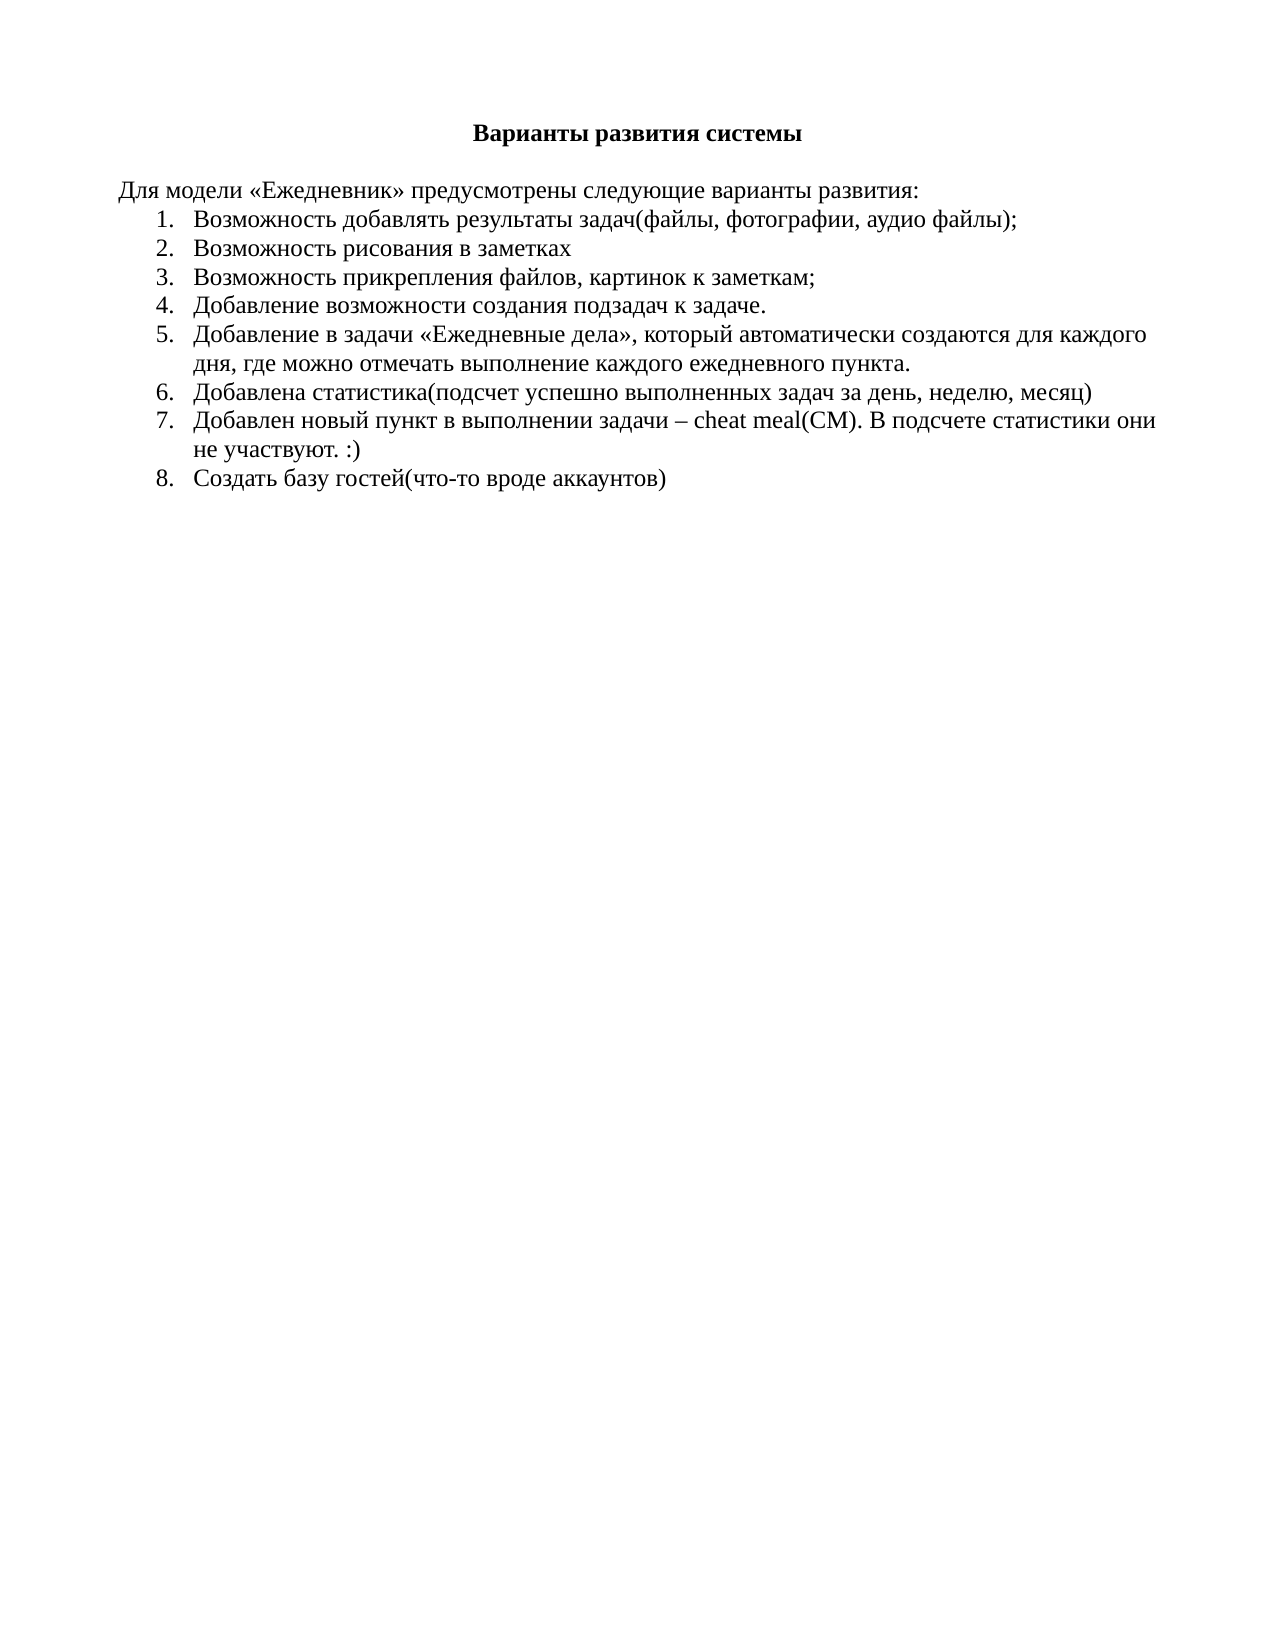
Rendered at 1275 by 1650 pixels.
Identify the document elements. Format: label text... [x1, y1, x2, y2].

list Добавлена статистика(подсчет успешно выполненных задач за день, неделю, месяц) [156, 377, 1157, 406]
list Создать базу гостей(что-то вроде аккаунтов) [156, 463, 1157, 492]
list Добавление в задачи «Ежедневные дела», который автоматически создаются для каждого дня, где можно отмечать выполнение каждого ежедневного пункта. [156, 319, 1157, 377]
text Для модели «Ежедневник» предусмотрены следующие варианты развития: [118, 176, 1157, 204]
list Добавлен новый пункт в выполнении задачи – cheat meal(CM). В подсчете статистики они не участвуют. :) [156, 406, 1157, 463]
text Варианты развития системы [118, 118, 1157, 147]
list Возможность рисования в заметках [156, 233, 1157, 262]
list Добавление возможности создания подзадач к задаче. [156, 291, 1157, 319]
list Возможность добавлять результаты задач(файлы, фотографии, аудио файлы); [156, 204, 1157, 233]
list Возможность прикрепления файлов, картинок к заметкам; [156, 262, 1157, 291]
